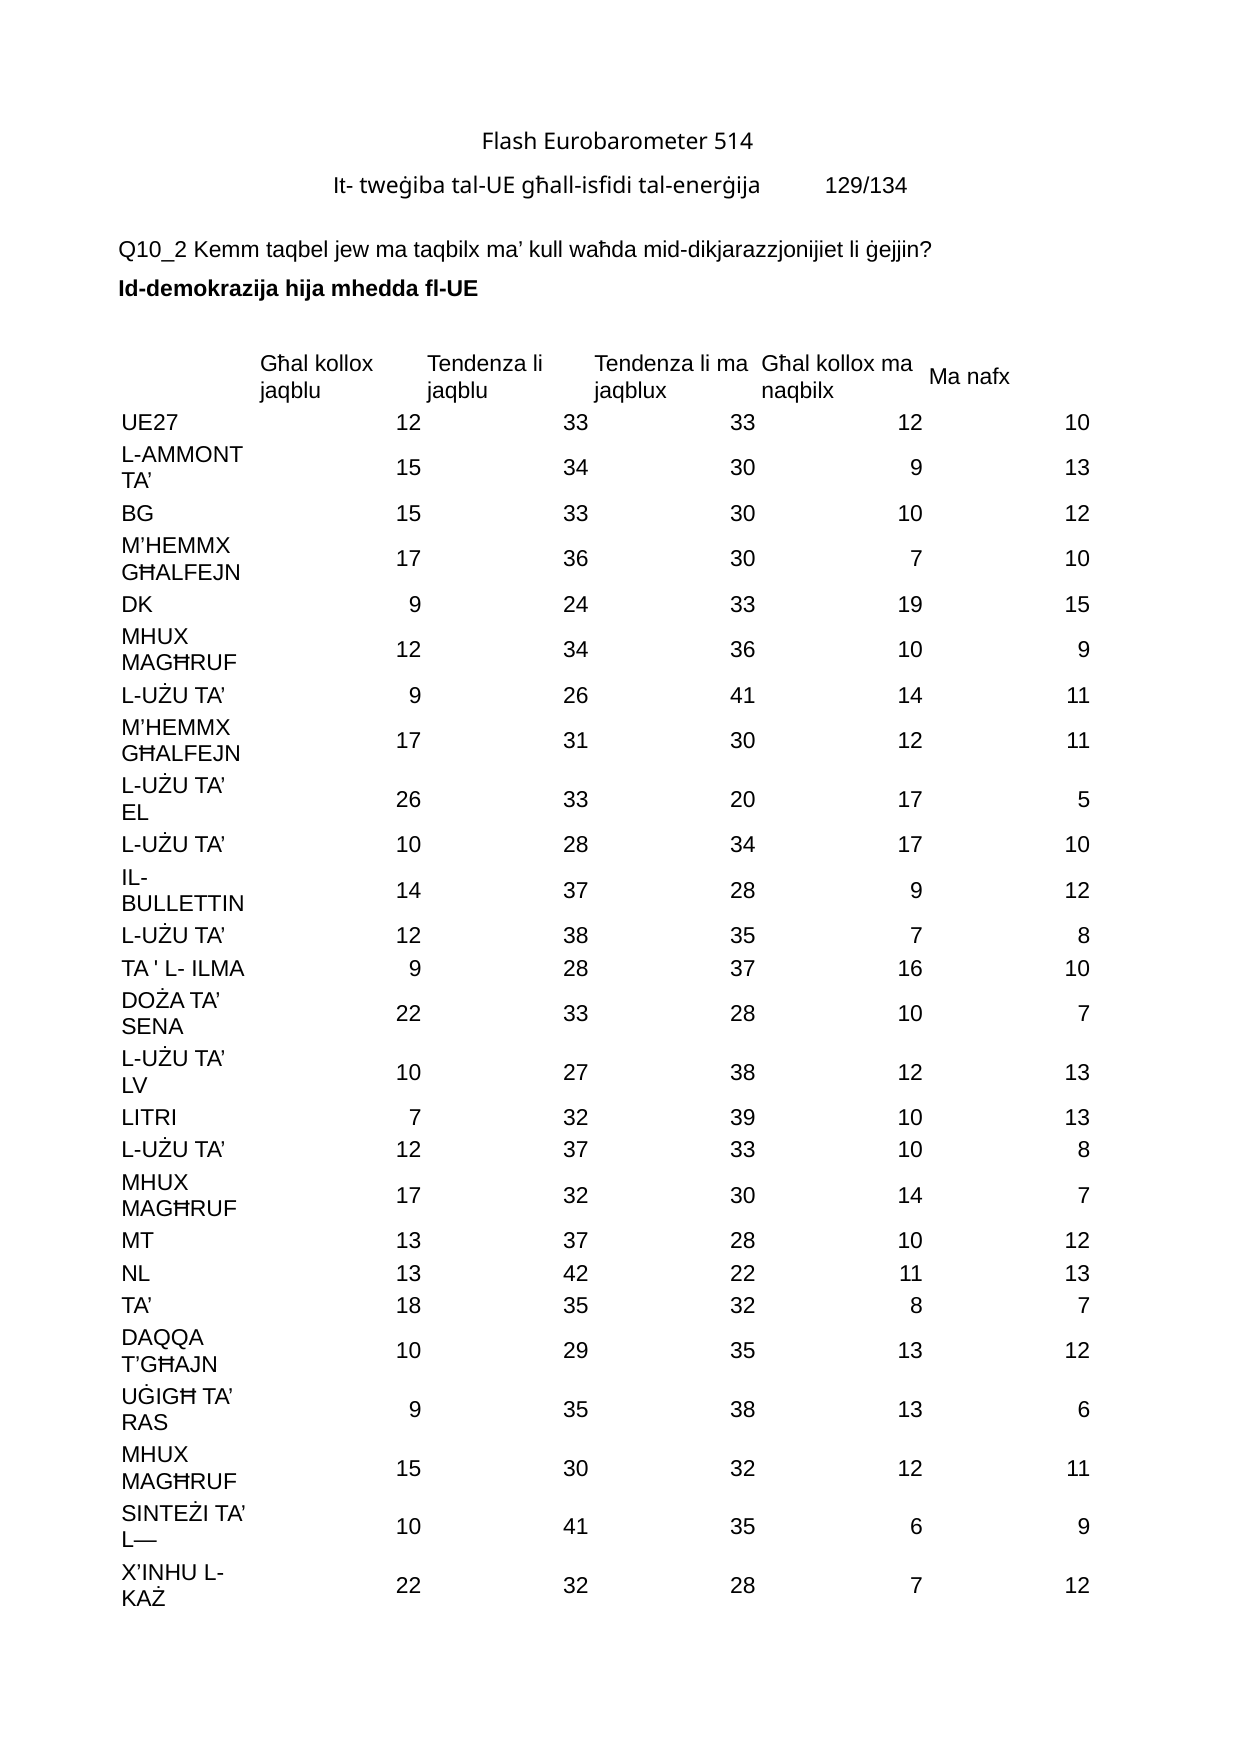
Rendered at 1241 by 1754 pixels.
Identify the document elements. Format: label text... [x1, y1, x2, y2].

table_cell DOŻA TA’ SENA [118, 984, 257, 1042]
table_cell 35 [591, 919, 758, 951]
table_cell 30 [591, 529, 758, 588]
table_cell 34 [424, 620, 591, 679]
table_cell 30 [591, 438, 758, 497]
table_cell 12 [926, 1556, 1093, 1614]
table_cell 7 [926, 1166, 1093, 1224]
table_cell 12 [926, 1224, 1093, 1257]
table_cell 31 [424, 711, 591, 769]
table_cell 12 [758, 1043, 926, 1101]
table_cell 28 [591, 1224, 758, 1257]
table_cell 35 [424, 1289, 591, 1321]
table_cell 8 [926, 919, 1093, 951]
table_cell 6 [758, 1497, 926, 1556]
table_cell 33 [591, 588, 758, 620]
table_cell 12 [257, 406, 424, 438]
table_cell 42 [424, 1257, 591, 1289]
table_cell 7 [257, 1101, 424, 1133]
table_cell X’INHU L-KAŻ [118, 1556, 257, 1614]
table_cell 12 [257, 919, 424, 951]
table_cell 10 [758, 984, 926, 1042]
table_cell 33 [591, 406, 758, 438]
table_cell 30 [591, 1166, 758, 1224]
table_cell 10 [926, 406, 1093, 438]
table_cell 9 [926, 1497, 1093, 1556]
table_cell 11 [926, 711, 1093, 769]
table_cell 34 [591, 828, 758, 861]
table_cell 37 [424, 861, 591, 919]
table_cell 10 [758, 497, 926, 529]
table_cell 10 [257, 1497, 424, 1556]
table_cell 33 [424, 497, 591, 529]
table_cell 26 [424, 679, 591, 711]
table_cell 37 [424, 1224, 591, 1257]
table_cell UĠIGĦ TA’ RAS [118, 1380, 257, 1438]
table_cell TA ' L- ILMA [118, 951, 257, 984]
table_cell 13 [257, 1224, 424, 1257]
table_cell 5 [926, 770, 1093, 828]
table_cell 30 [424, 1439, 591, 1497]
table_cell 13 [926, 1101, 1093, 1133]
table_cell 33 [591, 1133, 758, 1166]
table_cell 10 [257, 1321, 424, 1380]
table_cell L-UŻU TA’ [118, 828, 257, 861]
table_cell 35 [424, 1380, 591, 1438]
table_cell MT [118, 1224, 257, 1257]
table_header Ma nafx [926, 347, 1093, 406]
table_cell BG [118, 497, 257, 529]
table_cell 10 [758, 1224, 926, 1257]
table_cell 10 [758, 1133, 926, 1166]
table_cell 10 [758, 1101, 926, 1133]
table_cell 17 [758, 828, 926, 861]
table_cell NL [118, 1257, 257, 1289]
table_cell 41 [591, 679, 758, 711]
table_cell 7 [926, 1289, 1093, 1321]
table_cell 33 [424, 770, 591, 828]
table_cell 24 [424, 588, 591, 620]
table_cell L-UŻU TA’ LV [118, 1043, 257, 1101]
table_cell 10 [257, 828, 424, 861]
table_cell 7 [758, 919, 926, 951]
table_cell 15 [257, 438, 424, 497]
table_cell 32 [424, 1556, 591, 1614]
table_header Tendenza li ma jaqblux [591, 347, 758, 406]
table_cell 28 [591, 1556, 758, 1614]
table_header [118, 347, 257, 406]
table_cell 22 [257, 984, 424, 1042]
table_cell 35 [591, 1497, 758, 1556]
table_cell 10 [926, 529, 1093, 588]
table_cell 19 [758, 588, 926, 620]
table_cell 9 [257, 679, 424, 711]
table_cell 17 [257, 1166, 424, 1224]
table_cell L-UŻU TA’ [118, 679, 257, 711]
table_cell 12 [926, 861, 1093, 919]
table_cell 17 [257, 711, 424, 769]
table_cell 33 [424, 406, 591, 438]
table_cell 9 [257, 1380, 424, 1438]
table_cell 15 [257, 497, 424, 529]
table_cell 8 [926, 1133, 1093, 1166]
table_cell 38 [424, 919, 591, 951]
table_cell 12 [257, 620, 424, 679]
table_cell 28 [591, 861, 758, 919]
table_cell TA’ [118, 1289, 257, 1321]
table_cell L-UŻU TA’ [118, 919, 257, 951]
table_cell 13 [926, 1043, 1093, 1101]
table_cell 7 [758, 1556, 926, 1614]
table_cell 38 [591, 1380, 758, 1438]
table_cell 7 [926, 984, 1093, 1042]
table_cell 12 [257, 1133, 424, 1166]
table_cell 10 [257, 1043, 424, 1101]
table_cell MHUX MAGĦRUF [118, 1439, 257, 1497]
table_cell 34 [424, 438, 591, 497]
table_cell 36 [424, 529, 591, 588]
table_cell 13 [926, 1257, 1093, 1289]
table_cell 14 [257, 861, 424, 919]
table_cell 37 [591, 951, 758, 984]
table_cell 38 [591, 1043, 758, 1101]
table_cell 30 [591, 497, 758, 529]
table_cell 18 [257, 1289, 424, 1321]
table_cell 11 [926, 1439, 1093, 1497]
table_cell 14 [758, 679, 926, 711]
table_cell 13 [926, 438, 1093, 497]
table_cell 8 [758, 1289, 926, 1321]
table_cell 36 [591, 620, 758, 679]
table_cell 10 [926, 828, 1093, 861]
table_cell L-UŻU TA’ EL [118, 770, 257, 828]
table_cell 9 [926, 620, 1093, 679]
table_cell 22 [257, 1556, 424, 1614]
table_cell 12 [758, 711, 926, 769]
table_cell 9 [257, 951, 424, 984]
table_cell 22 [591, 1257, 758, 1289]
table_cell M’HEMMX GĦALFEJN [118, 529, 257, 588]
table_cell 14 [758, 1166, 926, 1224]
table_cell 16 [758, 951, 926, 984]
table_cell 12 [926, 1321, 1093, 1380]
table_cell 12 [758, 406, 926, 438]
table_cell LITRI [118, 1101, 257, 1133]
table_cell 11 [926, 679, 1093, 711]
table_cell 28 [591, 984, 758, 1042]
table_cell 9 [257, 588, 424, 620]
table_cell 12 [926, 497, 1093, 529]
table_cell IL-BULLETTIN [118, 861, 257, 919]
table_cell 30 [591, 711, 758, 769]
table_cell 32 [591, 1439, 758, 1497]
table_cell 13 [758, 1321, 926, 1380]
table_cell DK [118, 588, 257, 620]
table_cell 27 [424, 1043, 591, 1101]
table_cell 35 [591, 1321, 758, 1380]
table_cell 39 [591, 1101, 758, 1133]
table_cell 20 [591, 770, 758, 828]
table_cell 9 [758, 861, 926, 919]
table_cell 11 [758, 1257, 926, 1289]
table_cell 15 [257, 1439, 424, 1497]
table_cell DAQQA T’GĦAJN [118, 1321, 257, 1380]
table_cell 9 [758, 438, 926, 497]
table_cell UE27 [118, 406, 257, 438]
table_cell 12 [758, 1439, 926, 1497]
table_header Għal kollox jaqblu [257, 347, 424, 406]
table_cell 33 [424, 984, 591, 1042]
text Q10_2 Kemm taqbel jew ma taqbilx ma’ kull waħda mid-dikjarazzjonijiet li ġejjin? [118, 236, 1122, 262]
text Id-demokrazija hija mhedda fl-UE [118, 275, 1122, 302]
table_cell 10 [926, 951, 1093, 984]
table_cell 41 [424, 1497, 591, 1556]
table_cell 17 [758, 770, 926, 828]
table_header Għal kollox ma naqbilx [758, 347, 926, 406]
table_cell L-UŻU TA’ [118, 1133, 257, 1166]
table_cell L-AMMONT TA’ [118, 438, 257, 497]
table_cell 13 [257, 1257, 424, 1289]
table_cell 32 [424, 1101, 591, 1133]
table_cell 32 [424, 1166, 591, 1224]
table_cell 10 [758, 620, 926, 679]
table_cell MHUX MAGĦRUF [118, 620, 257, 679]
table_cell SINTEŻI TA’ L— [118, 1497, 257, 1556]
table_cell 37 [424, 1133, 591, 1166]
table_cell MHUX MAGĦRUF [118, 1166, 257, 1224]
table_cell 13 [758, 1380, 926, 1438]
table_cell 6 [926, 1380, 1093, 1438]
table_header Tendenza li jaqblu [424, 347, 591, 406]
table_cell 32 [591, 1289, 758, 1321]
table_cell 7 [758, 529, 926, 588]
table_cell 28 [424, 951, 591, 984]
table_cell 29 [424, 1321, 591, 1380]
table_cell M’HEMMX GĦALFEJN [118, 711, 257, 769]
table_cell 28 [424, 828, 591, 861]
table_cell 17 [257, 529, 424, 588]
table_cell 15 [926, 588, 1093, 620]
table_cell 26 [257, 770, 424, 828]
